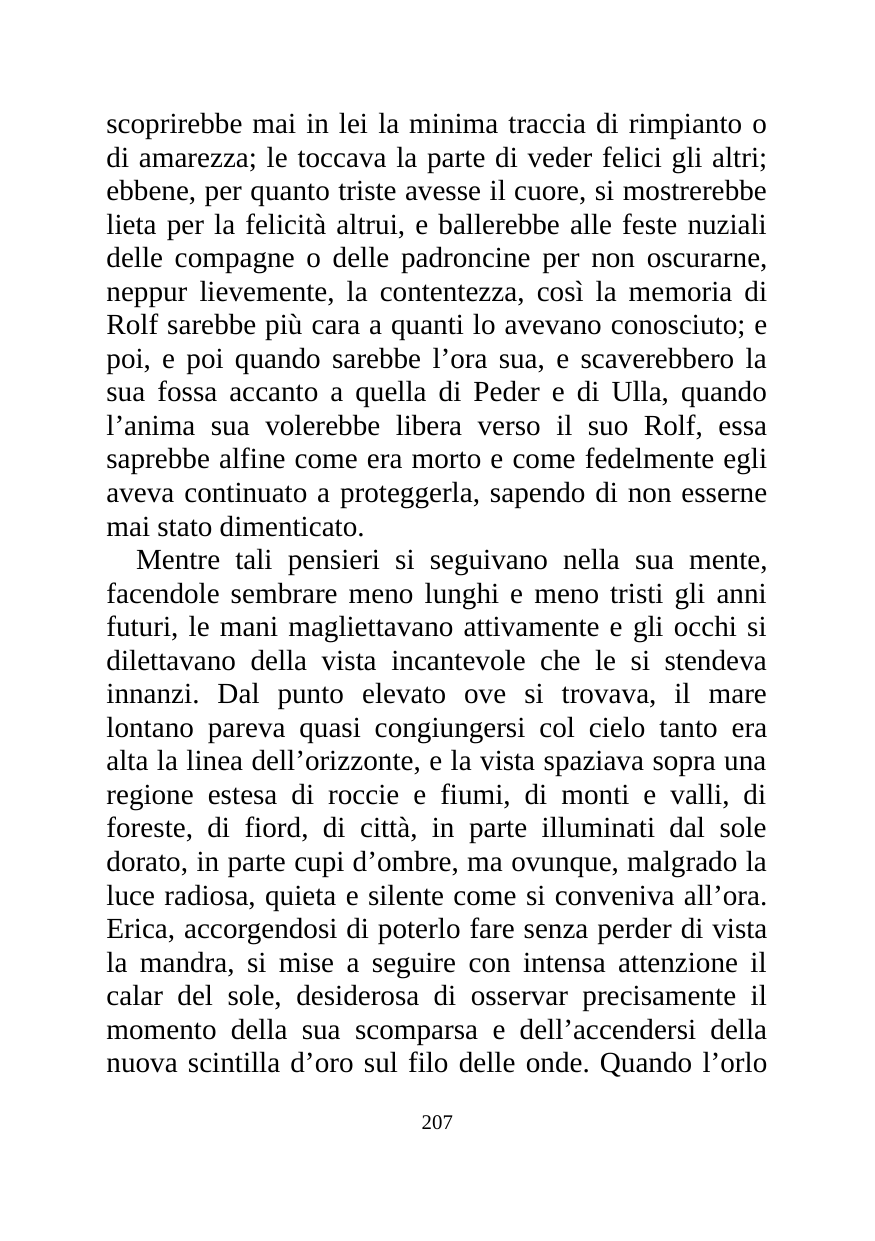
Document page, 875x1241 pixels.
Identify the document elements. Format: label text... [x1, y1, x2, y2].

text Mentre tali pensieri si seguivano nella sua mente, facendole sembrare meno lunghi e meno tristi gli anni futuri, le mani magliettavano attivamente e gli occhi si dilettavano della vista incantevole che le si stendeva innanzi. Dal punto elevato ove si trovava, il mare lontano pareva quasi congiungersi col cielo tanto era alta la linea dell’orizzonte, e la vista spaziava sopra una regione estesa di roccie e fiumi, di monti e valli, di foreste, di fiord, di città, in parte illuminati dal sole dorato, in parte cupi d’ombre, ma ovunque, malgrado la luce radiosa, quieta e silente come si conveniva all’ora. Erica, accorgendosi di poterlo fare senza perder di vista la mandra, si mise a seguire con intensa attenzione il calar del sole, desiderosa di osservar precisamente il momento della sua scomparsa e dell’accendersi della nuova scintilla d’oro sul filo delle onde. Quando l’orlo [106, 542, 768, 1079]
text scoprirebbe mai in lei la minima traccia di rimpianto o di amarezza; le toccava la parte di veder felici gli altri; ebbene, per quanto triste avesse il cuore, si mostrerebbe lieta per la felicità altrui, e ballerebbe alle feste nuziali delle compagne o delle padroncine per non oscurarne, neppur lievemente, la contentezza, così la memoria di Rolf sarebbe più cara a quanti lo avevano conosciuto; e poi, e poi quando sarebbe l’ora sua, e scaverebbero la sua fossa accanto a quella di Peder e di Ulla, quando l’anima sua volerebbe libera verso il suo Rolf, essa saprebbe alfine come era morto e come fedelmente egli aveva continuato a proteggerla, sapendo di non esserne mai stato dimenticato. [106, 106, 768, 542]
